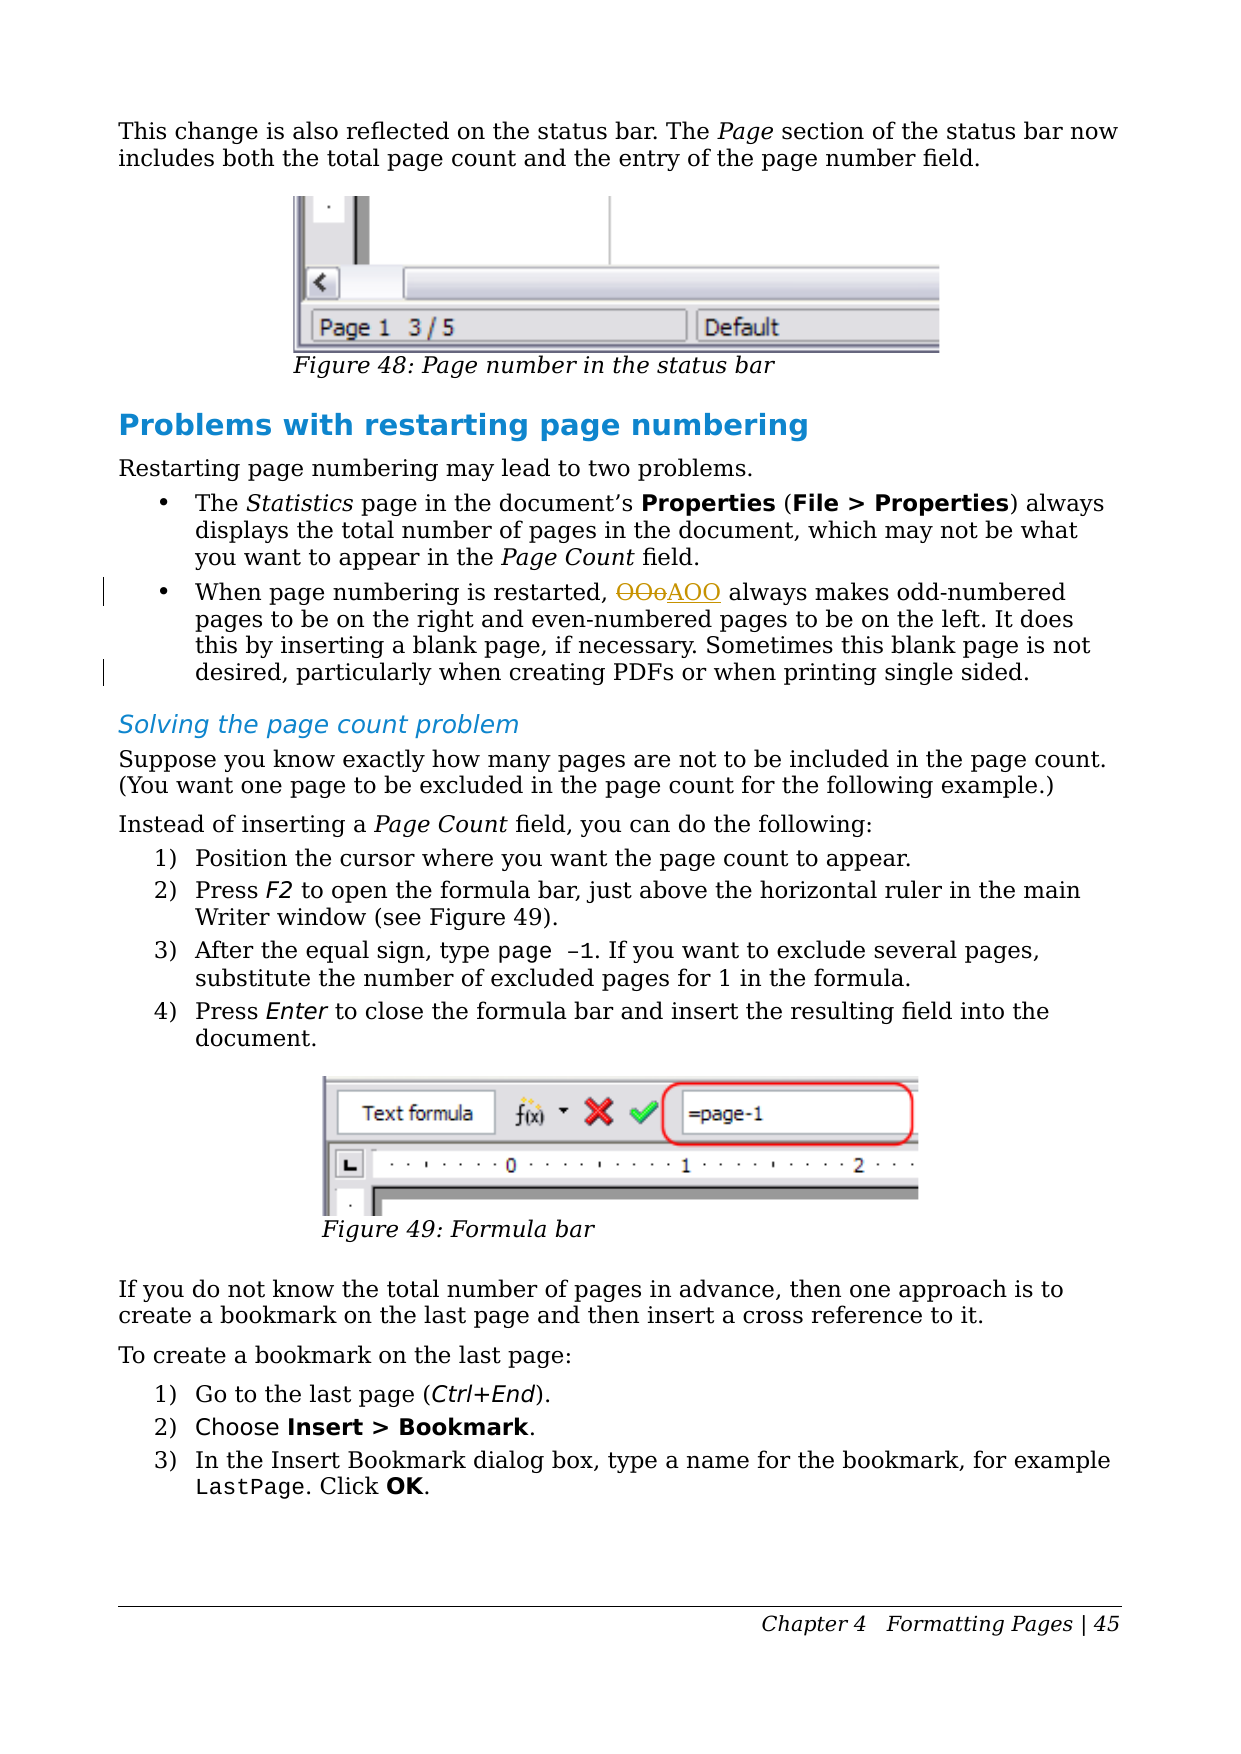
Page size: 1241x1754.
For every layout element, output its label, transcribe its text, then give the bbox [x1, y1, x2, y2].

text This change is also reflected on the status bar. The Page section of the status bar now includes both the total page count and the entry of the page number field. [118, 118, 1122, 171]
text Figure 48: Page number in the status bar [293, 352, 947, 379]
list Go to the last page (Ctrl+End). [177, 1381, 1122, 1408]
picture [321, 1076, 919, 1216]
list Instead of inserting a Page Count field, you can do the following: [118, 812, 1122, 838]
list Press F2 to open the formula bar, just above the horizontal ruler in the main Writer window (see Figure 49). [177, 878, 1122, 931]
list Press Enter to close the formula bar and insert the resulting field into the document. [177, 998, 1122, 1052]
subtitle Problems with restarting page numbering [118, 408, 1122, 442]
list Position the cursor where you want the page count to appear. [177, 845, 1122, 871]
list The Statistics page in the document’s Properties (File > Properties) always displays the total number of pages in the document, which may not be what you want to appear in the Page Count field. [156, 488, 1122, 571]
list After the equal sign, type page –1. If you want to exclude several pages, substitute the number of excluded pages for 1 in the formula. [177, 937, 1122, 992]
text If you do not know the total number of pages in advance, then one approach is to create a bookmark on the last page and then insert a cross reference to it. [118, 1276, 1122, 1329]
list Restarting page numbering may lead to two problems. [118, 455, 1122, 482]
text To create a bookmark on the last page: [118, 1342, 1122, 1368]
text Figure 49: Formula bar [322, 1216, 918, 1243]
picture [293, 196, 940, 353]
subtitle Solving the page count problem [118, 710, 1122, 739]
list In the Insert Bookmark dialog box, type a name for the bookmark, for example LastPage. Click OK. [177, 1447, 1122, 1502]
list Choose Insert > Bookmark. [177, 1414, 1122, 1441]
text Suppose you know exactly how many pages are not to be included in the page count. (You want one page to be excluded in the page count for the following example.) [118, 746, 1122, 799]
list When page numbering is restarted, AOO always makes odd-numbered pages to be on the right and even-numbered pages to be on the left. It does this by inserting a blank page, if necessary. Sometimes this blank page is not desired, particularly when creating PDFs or when printing single sided. [156, 577, 1122, 686]
